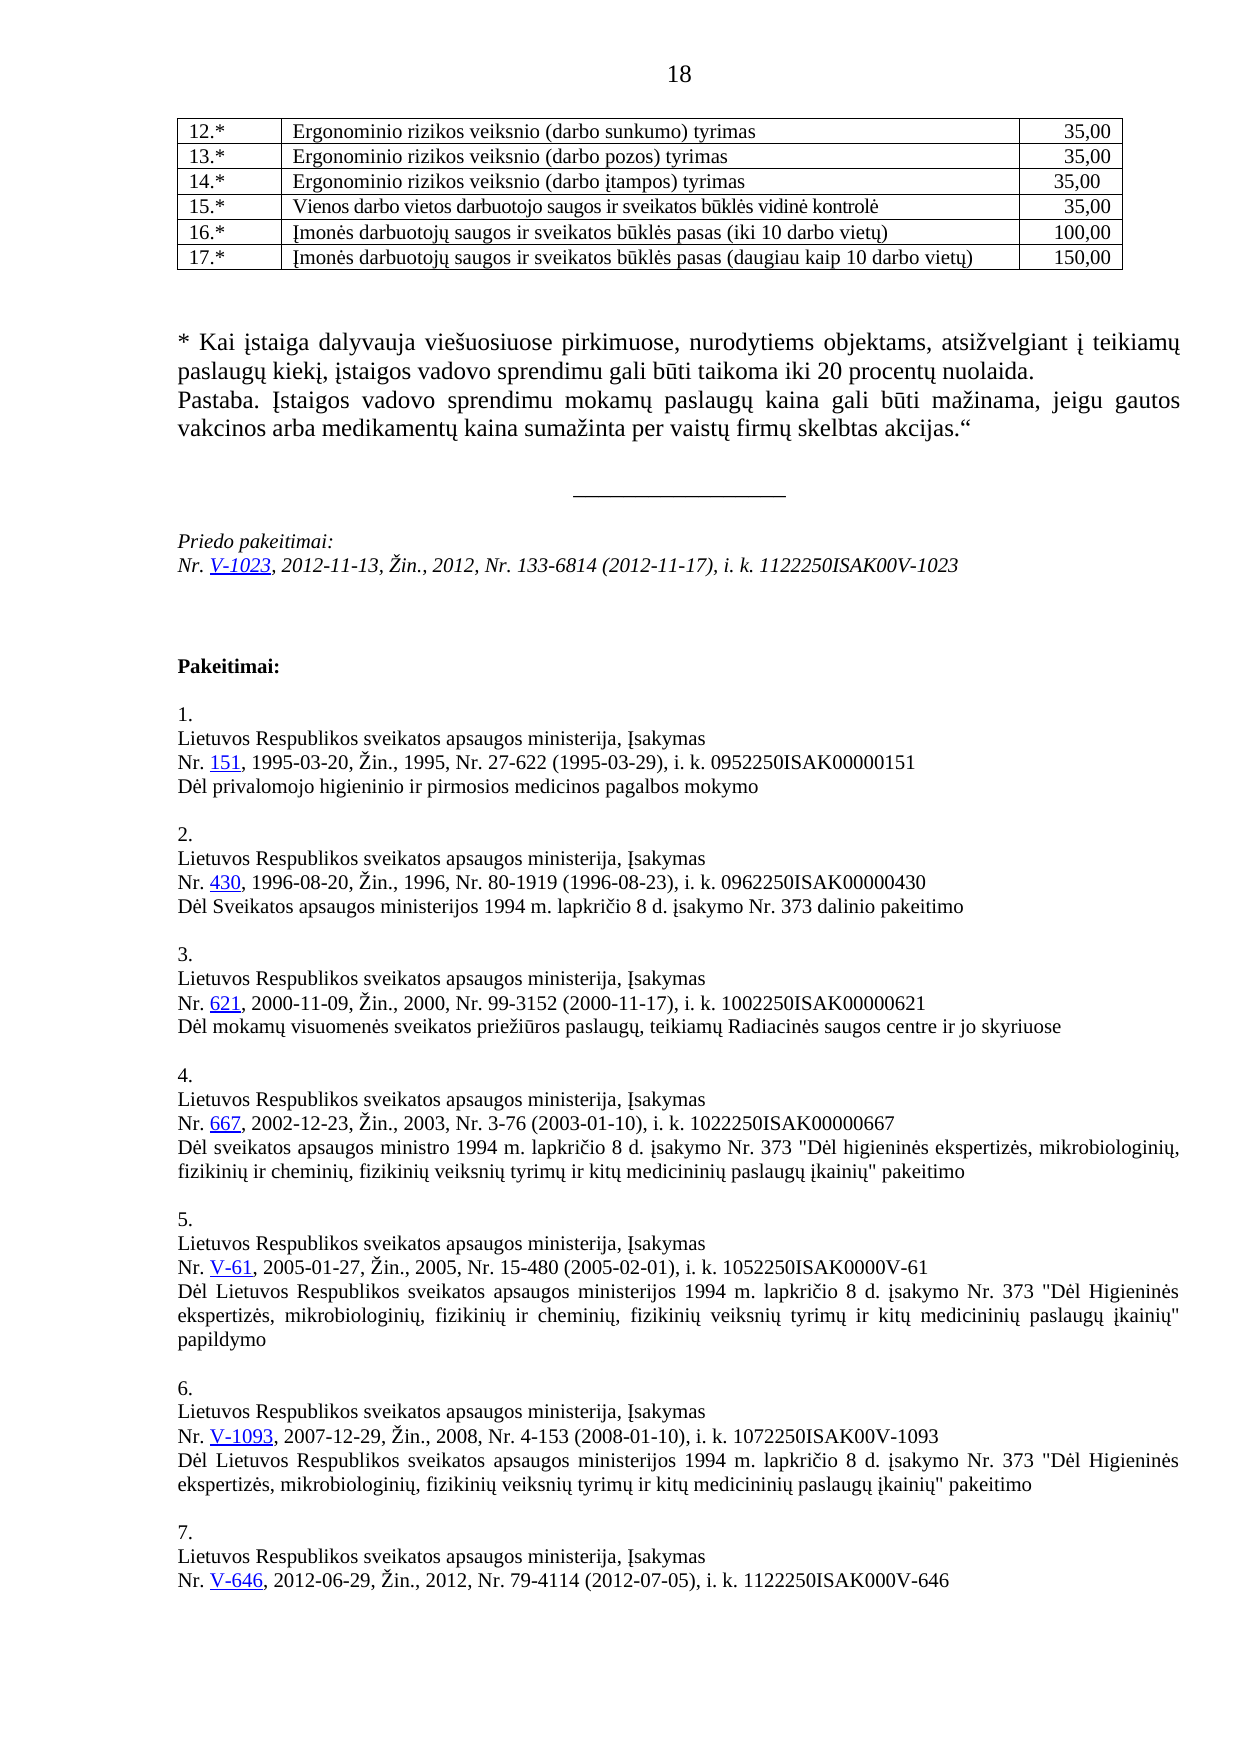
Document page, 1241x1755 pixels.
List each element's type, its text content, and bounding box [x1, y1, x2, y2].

text 7. [177, 1520, 1181, 1544]
table_cell 35,00 [1020, 119, 1122, 143]
text Dėl privalomojo higieninio ir pirmosios medicinos pagalbos mokymo [177, 774, 1181, 798]
table_cell 15.* [178, 195, 281, 218]
table_cell 17.* [178, 245, 281, 269]
text Dėl mokamų visuomenės sveikatos priežiūros paslaugų, teikiamų Radiacinės saugos centre ir jo skyriuose [177, 1014, 1181, 1038]
text Nr. V-61, 2005-01-27, Žin., 2005, Nr. 15-480 (2005-02-01), i. k. 1052250ISAK0000V-61 [177, 1255, 1181, 1279]
text Lietuvos Respublikos sveikatos apsaugos ministerija, Įsakymas [177, 1399, 1181, 1423]
table_cell 35,00 [1020, 144, 1122, 168]
text Nr. 430, 1996-08-20, Žin., 1996, Nr. 80-1919 (1996-08-23), i. k. 0962250ISAK00000430 [177, 870, 1181, 894]
text Pakeitimai: [177, 653, 1181, 678]
text Lietuvos Respublikos sveikatos apsaugos ministerija, Įsakymas [177, 1087, 1181, 1111]
table_cell 35,00 [1020, 169, 1122, 193]
table_cell Ergonominio rizikos veiksnio (darbo pozos) tyrimas [282, 144, 1019, 168]
table_cell Ergonominio rizikos veiksnio (darbo įtampos) tyrimas [282, 169, 1019, 193]
text 4. [177, 1063, 1181, 1087]
text 1. [177, 702, 1181, 726]
text Nr. V-1093, 2007-12-29, Žin., 2008, Nr. 4-153 (2008-01-10), i. k. 1072250ISAK00V-1093 [177, 1423, 1181, 1448]
table_cell Įmonės darbuotojų saugos ir sveikatos būklės pasas (iki 10 darbo vietų) [282, 220, 1019, 244]
table_cell 12.* [178, 119, 281, 143]
text 6. [177, 1375, 1181, 1399]
table_cell 35,00 [1020, 195, 1122, 218]
text Dėl Lietuvos Respublikos sveikatos apsaugos ministerijos 1994 m. lapkričio 8 d. įsakymo Nr. 373 "Dėl Higieninės ekspertizės, mikrobiologinių, fizikinių ir cheminių, fizikinių veiksnių tyrimų ir kitų medicininių paslaugų įkainių" papildymo [177, 1279, 1181, 1351]
text Priedo pakeitimai: [177, 528, 1181, 553]
text Nr. V-1023, 2012-11-13, Žin., 2012, Nr. 133-6814 (2012-11-17), i. k. 1122250ISAK00V-1023 [177, 553, 1181, 577]
text Nr. 667, 2002-12-23, Žin., 2003, Nr. 3-76 (2003-01-10), i. k. 1022250ISAK00000667 [177, 1111, 1181, 1135]
text Lietuvos Respublikos sveikatos apsaugos ministerija, Įsakymas [177, 726, 1181, 750]
text Nr. 621, 2000-11-09, Žin., 2000, Nr. 99-3152 (2000-11-17), i. k. 1002250ISAK00000621 [177, 990, 1181, 1014]
table_cell Ergonominio rizikos veiksnio (darbo sunkumo) tyrimas [282, 119, 1019, 143]
text Lietuvos Respublikos sveikatos apsaugos ministerija, Įsakymas [177, 966, 1181, 990]
text Nr. V-646, 2012-06-29, Žin., 2012, Nr. 79-4114 (2012-07-05), i. k. 1122250ISAK000V-646 [177, 1568, 1181, 1592]
text Lietuvos Respublikos sveikatos apsaugos ministerija, Įsakymas [177, 846, 1181, 870]
text * Kai įstaiga dalyvauja viešuosiuose pirkimuose, nurodytiems objektams, atsižvelgiant į teikiamų paslaugų kiekį, įstaigos vadovo sprendimu gali būti taikoma iki 20 procentų nuolaida. [177, 327, 1181, 385]
text 2. [177, 822, 1181, 846]
table_cell 16.* [178, 220, 281, 244]
text Lietuvos Respublikos sveikatos apsaugos ministerija, Įsakymas [177, 1231, 1181, 1255]
text Lietuvos Respublikos sveikatos apsaugos ministerija, Įsakymas [177, 1544, 1181, 1568]
text Nr. 151, 1995-03-20, Žin., 1995, Nr. 27-622 (1995-03-29), i. k. 0952250ISAK00000151 [177, 750, 1181, 774]
text Dėl Lietuvos Respublikos sveikatos apsaugos ministerijos 1994 m. lapkričio 8 d. įsakymo Nr. 373 "Dėl Higieninės ekspertizės, mikrobiologinių, fizikinių veiksnių tyrimų ir kitų medicininių paslaugų įkainių" pakeitimo [177, 1448, 1181, 1496]
text _________________ [177, 471, 1181, 500]
text 3. [177, 942, 1181, 966]
text Pastaba. Įstaigos vadovo sprendimu mokamų paslaugų kaina gali būti mažinama, jeigu gautos vakcinos arba medikamentų kaina sumažinta per vaistų firmų skelbtas akcijas.“ [177, 385, 1181, 442]
table_cell Įmonės darbuotojų saugos ir sveikatos būklės pasas (daugiau kaip 10 darbo vietų) [282, 245, 1019, 269]
table_cell 13.* [178, 144, 281, 168]
text 5. [177, 1207, 1181, 1231]
table_cell 14.* [178, 169, 281, 193]
table_cell Vienos darbo vietos darbuotojo saugos ir sveikatos būklės vidinė kontrolė [282, 195, 1019, 218]
table_cell 150,00 [1020, 245, 1122, 269]
text Dėl sveikatos apsaugos ministro 1994 m. lapkričio 8 d. įsakymo Nr. 373 "Dėl higieninės ekspertizės, mikrobiologinių, fizikinių ir cheminių, fizikinių veiksnių tyrimų ir kitų medicininių paslaugų įkainių" pakeitimo [177, 1135, 1181, 1183]
table_cell 100,00 [1020, 220, 1122, 244]
text Dėl Sveikatos apsaugos ministerijos 1994 m. lapkričio 8 d. įsakymo Nr. 373 dalinio pakeitimo [177, 894, 1181, 918]
